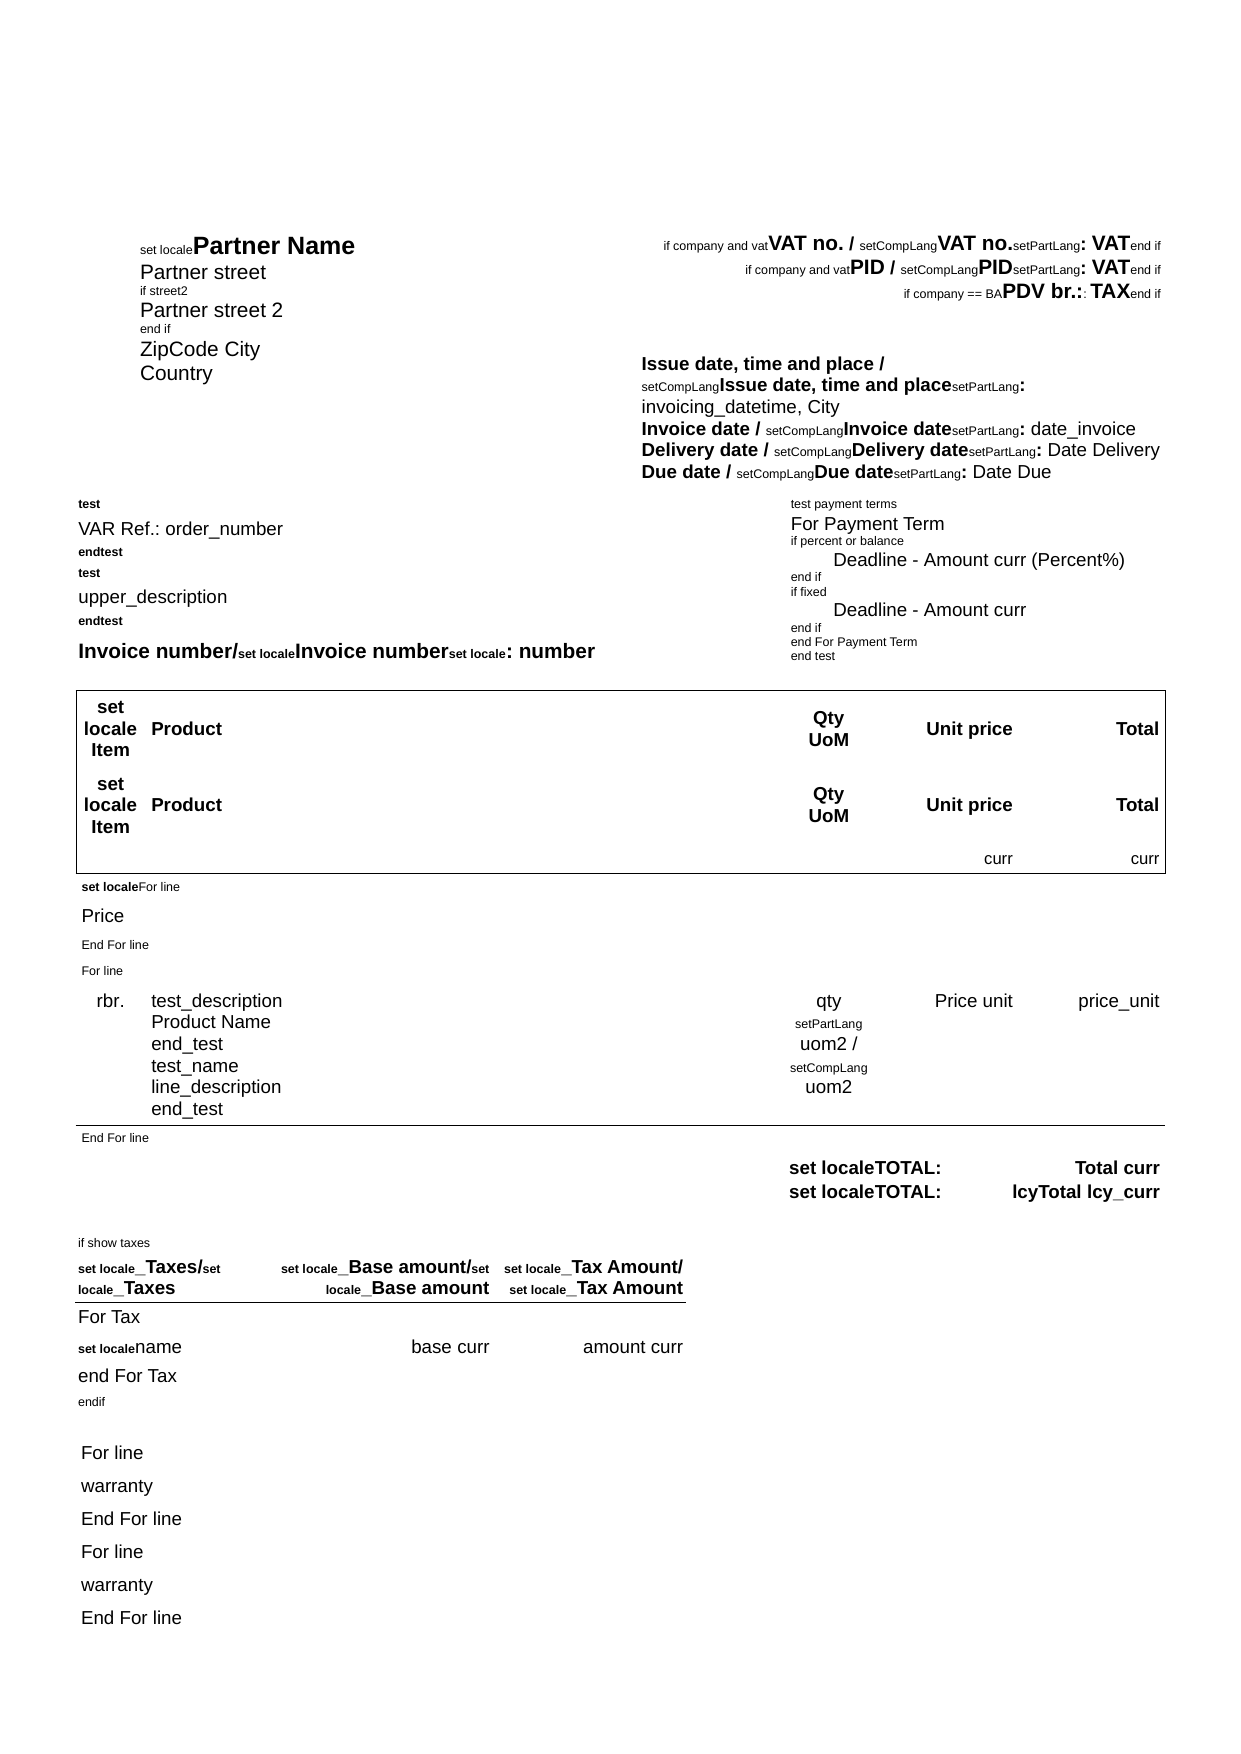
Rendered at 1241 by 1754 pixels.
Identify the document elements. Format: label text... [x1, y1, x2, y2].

table_header set localePartner Name Partner street if street2 Partner street 2 end if ZipCode City Country [134, 225, 636, 488]
table_cell Total [1018, 767, 1165, 843]
table_header [75, 488, 787, 494]
table_cell For line [76, 958, 1165, 984]
table_cell Invoice number/set localeInvoice numberset locale: number [75, 631, 787, 666]
table_cell set localeFor line [76, 874, 1165, 899]
table_cell endtest [75, 542, 787, 562]
table_header Product [145, 691, 777, 767]
table_cell [145, 843, 777, 873]
table_cell [686, 1333, 838, 1362]
table_cell set locale_Base amount/set locale_Base amount [255, 1253, 492, 1302]
table_cell base curr [255, 1333, 492, 1362]
table_header For line [75, 1436, 1165, 1469]
table_cell [686, 1253, 838, 1302]
table_cell VAR Ref.: order_number [75, 514, 787, 542]
table_cell price_unit [1018, 984, 1165, 1125]
table_cell rbr. [76, 984, 145, 1125]
table_cell [839, 1333, 1165, 1362]
table_cell Unit price [880, 767, 1018, 843]
table_header For line [75, 1535, 1165, 1568]
table_cell Qty UoM [777, 767, 880, 843]
table_header if show taxes [75, 1233, 1165, 1253]
table_cell [777, 843, 880, 873]
table_cell test [75, 562, 787, 583]
table_cell End For line [76, 1126, 1165, 1151]
table_cell set localeItem [77, 767, 145, 843]
table_cell [839, 1253, 1165, 1302]
table_cell End For line [76, 932, 1165, 958]
table_header if company and vatVAT no. / setCompLangVAT no.setPartLang: VATend if if company and vatPID / setCompLangPIDsetPartLang: VATend if if company == BAPDV br.:: TAXend if [636, 225, 1166, 343]
table_cell amount curr [492, 1333, 686, 1362]
table_cell warranty [75, 1569, 1165, 1601]
table_cell For Tax [75, 1303, 686, 1333]
table_cell set localename [75, 1333, 254, 1362]
table_cell set locale_Tax Amount/set locale_Tax Amount [492, 1253, 686, 1302]
table_header [75, 225, 134, 488]
table_header Total [1018, 691, 1165, 767]
table_cell end For Tax [75, 1363, 686, 1392]
table_cell test_description Product Name end_test test_name line_description end_test [145, 984, 777, 1125]
table_cell endtest [75, 610, 787, 631]
table_cell set locale_Taxes/set locale_Taxes [75, 1253, 254, 1302]
table_cell [77, 843, 145, 873]
table_header test payment terms For Payment Term if percent or balance Deadline - Amount curr (Percent%) end if if fixed Deadline - Amount curr end if end For Payment Term end test [788, 488, 1165, 666]
table_cell Price unit [880, 984, 1018, 1125]
table_header Total curr lcyTotal lcy_curr [947, 1151, 1165, 1208]
table_cell [686, 1302, 838, 1333]
table_cell End For line [75, 1601, 1165, 1634]
table_cell endif [75, 1392, 1165, 1412]
table_cell [839, 1363, 1165, 1392]
table_header Unit price [880, 691, 1018, 767]
table_cell Issue date, time and place / setCompLangIssue date, time and placesetPartLang: invoicing_datetime, City Invoice date / setCompLangInvoice datesetPartLang: date_invoice Delivery date / setCompLangDelivery datesetPartLang: Date Delivery Due date / setCompLangDue datesetPartLang: Date Due [636, 344, 1166, 488]
table_cell upper_description [75, 583, 787, 610]
table_cell warranty [75, 1469, 1165, 1502]
table_cell curr [1018, 843, 1165, 873]
table_cell curr [880, 843, 1018, 873]
table_cell test [75, 494, 787, 514]
table_cell [839, 1302, 1165, 1333]
table_header set localeTOTAL: set localeTOTAL: [75, 1151, 947, 1208]
table_cell qty setPartLang uom2 / setCompLang uom2 [777, 984, 880, 1125]
table_header Qty UoM [777, 691, 880, 767]
table_cell Product [145, 767, 777, 843]
table_cell End For line [75, 1503, 1165, 1535]
table_cell [686, 1363, 838, 1392]
table_header set localeItem [77, 691, 145, 767]
table_cell Price [76, 899, 1165, 932]
